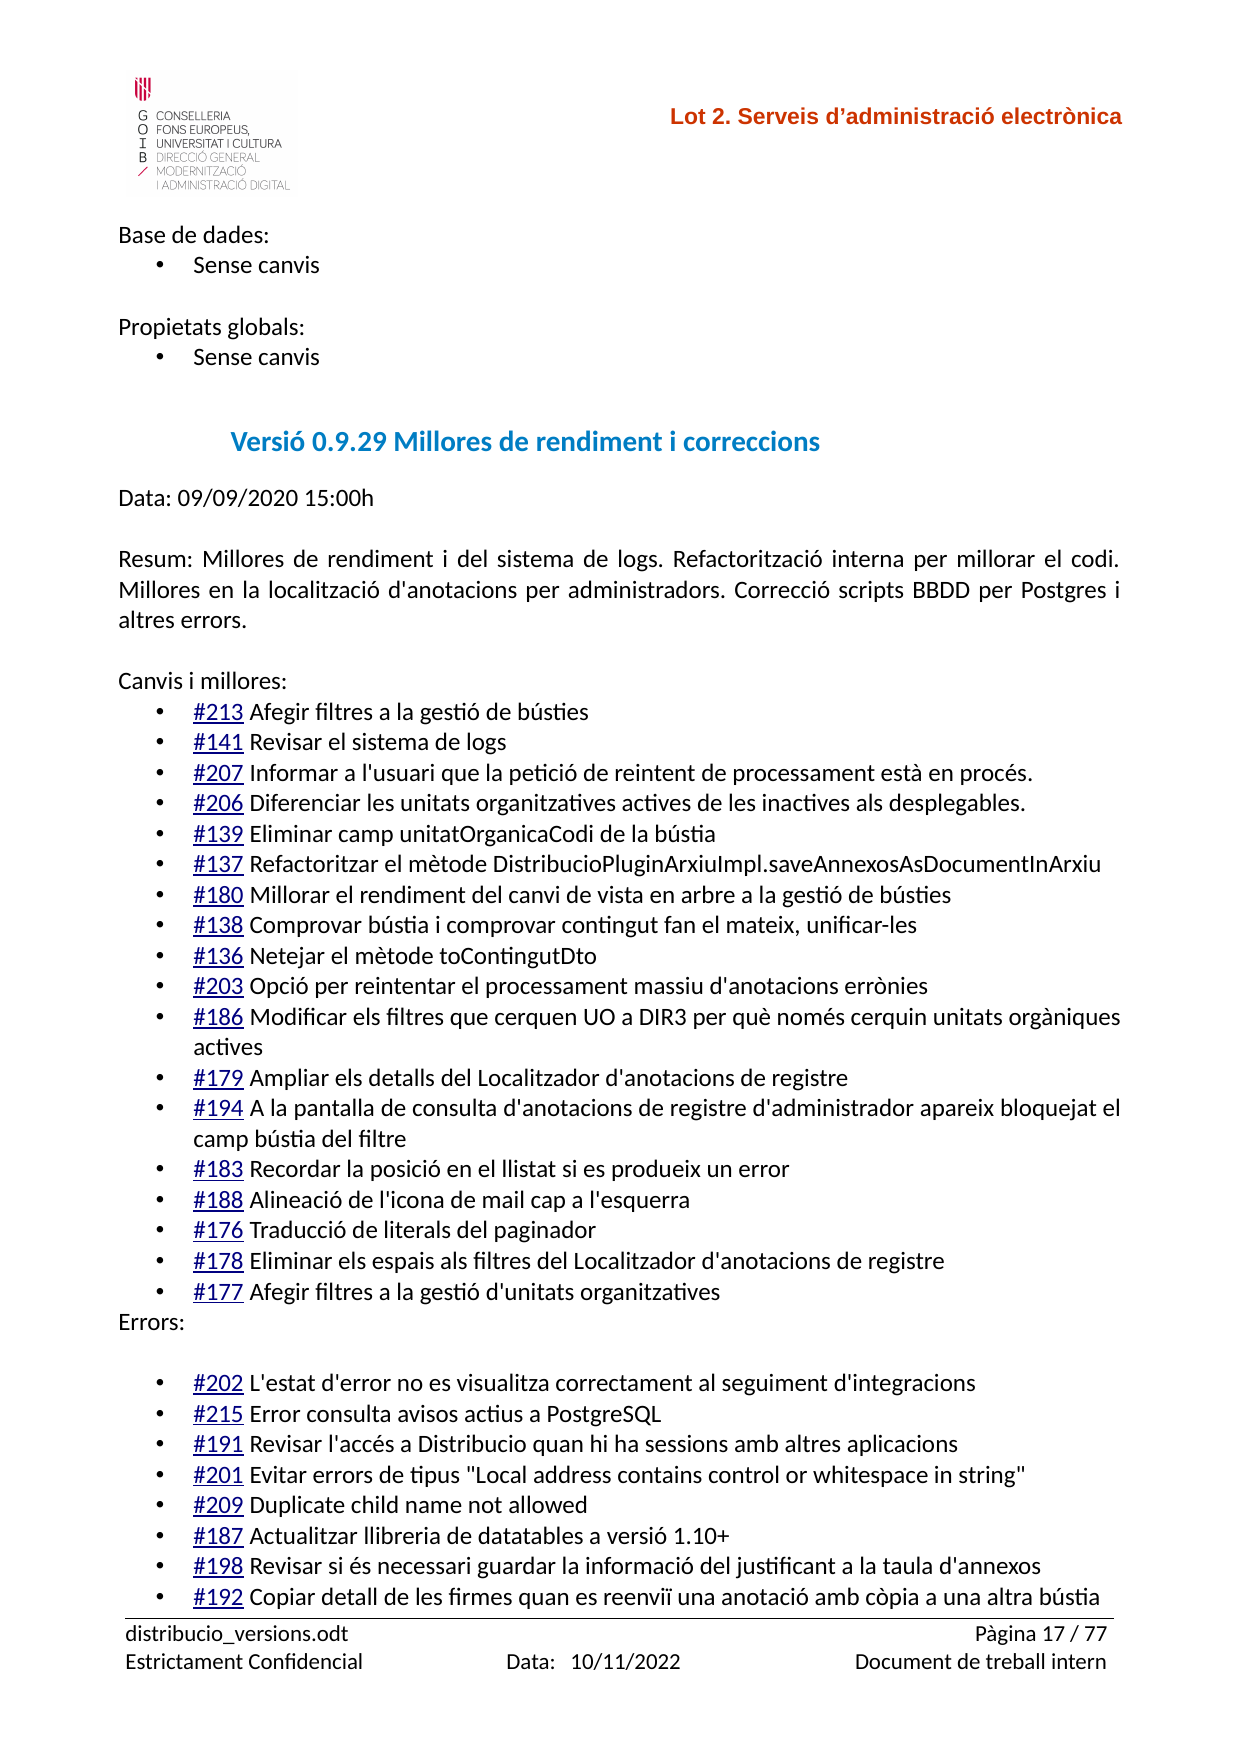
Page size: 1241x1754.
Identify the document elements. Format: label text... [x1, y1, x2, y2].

list Sense canvis [156, 250, 1122, 280]
list #186 Modificar els filtres que cerquen UO a DIR3 per què només cerquin unitats orgàniques actives [156, 1001, 1122, 1062]
list #213 Afegir filtres a la gestió de bústies [156, 696, 1122, 726]
text Propietats globals: [118, 311, 1122, 341]
list #191 Revisar l'accés a Distribucio quan hi ha sessions amb altres aplicacions [156, 1428, 1122, 1459]
list #177 Afegir filtres a la gestió d'unitats organitzatives [156, 1276, 1122, 1306]
text Errors: [118, 1306, 1122, 1337]
list #209 Duplicate child name not allowed [156, 1489, 1122, 1520]
text Data: 09/09/2020 15:00h [118, 482, 1122, 513]
list #176 Traducció de literals del paginador [156, 1215, 1122, 1245]
list #188 Alineació de l'icona de mail cap a l'esquerra [156, 1184, 1122, 1215]
list #206 Diferenciar les unitats organitzatives actives de les inactives als desplegables. [156, 787, 1122, 818]
list #138 Comprovar bústia i comprovar contingut fan el mateix, unificar-les [156, 909, 1122, 940]
list #215 Error consulta avisos actius a PostgreSQL [156, 1398, 1122, 1428]
list #187 Actualitzar llibreria de datatables a versió 1.10+ [156, 1520, 1122, 1550]
list #178 Eliminar els espais als filtres del Localitzador d'anotacions de registre [156, 1245, 1122, 1276]
list #198 Revisar si és necessari guardar la informació del justificant a la taula d'annexos [156, 1550, 1122, 1581]
list #202 L'estat d'error no es visualitza correctament al seguiment d'integracions [156, 1367, 1122, 1398]
list #203 Opció per reintentar el processament massiu d'anotacions errònies [156, 971, 1122, 1001]
list #136 Netejar el mètode toContingutDto [156, 940, 1122, 971]
list #194 A la pantalla de consulta d'anotacions de registre d'administrador apareix bloquejat el camp bústia del filtre [156, 1093, 1122, 1154]
list #139 Eliminar camp unitatOrganicaCodi de la bústia [156, 818, 1122, 848]
list #207 Informar a l'usuari que la petició de reintent de processament està en procés. [156, 757, 1122, 787]
text Base de dades: [118, 219, 1122, 250]
list #192 Copiar detall de les firmes quan es reenviï una anotació amb còpia a una altra bústia [156, 1581, 1122, 1611]
list #179 Ampliar els detalls del Localitzador d'anotacions de registre [156, 1062, 1122, 1093]
list #141 Revisar el sistema de logs [156, 726, 1122, 757]
list Sense canvis [156, 341, 1122, 372]
text Canvis i millores: [118, 665, 1122, 696]
picture [126, 70, 299, 197]
list #137 Refactoritzar el mètode DistribucioPluginArxiuImpl.saveAnnexosAsDocumentInArxiu [156, 848, 1122, 879]
list #180 Millorar el rendiment del canvi de vista en arbre a la gestió de bústies [156, 879, 1122, 909]
subtitle Versió 0.9.29 Millores de rendiment i correccions [153, 423, 1122, 458]
list #201 Evitar errors de tipus "Local address contains control or whitespace in string" [156, 1459, 1122, 1489]
text Resum: Millores de rendiment i del sistema de logs. Refactorització interna per millorar el codi. Millores en la localització d'anotacions per administradors. Correcció scripts BBDD per Postgres i altres errors. [118, 543, 1122, 635]
list #183 Recordar la posició en el llistat si es produeix un error [156, 1154, 1122, 1184]
